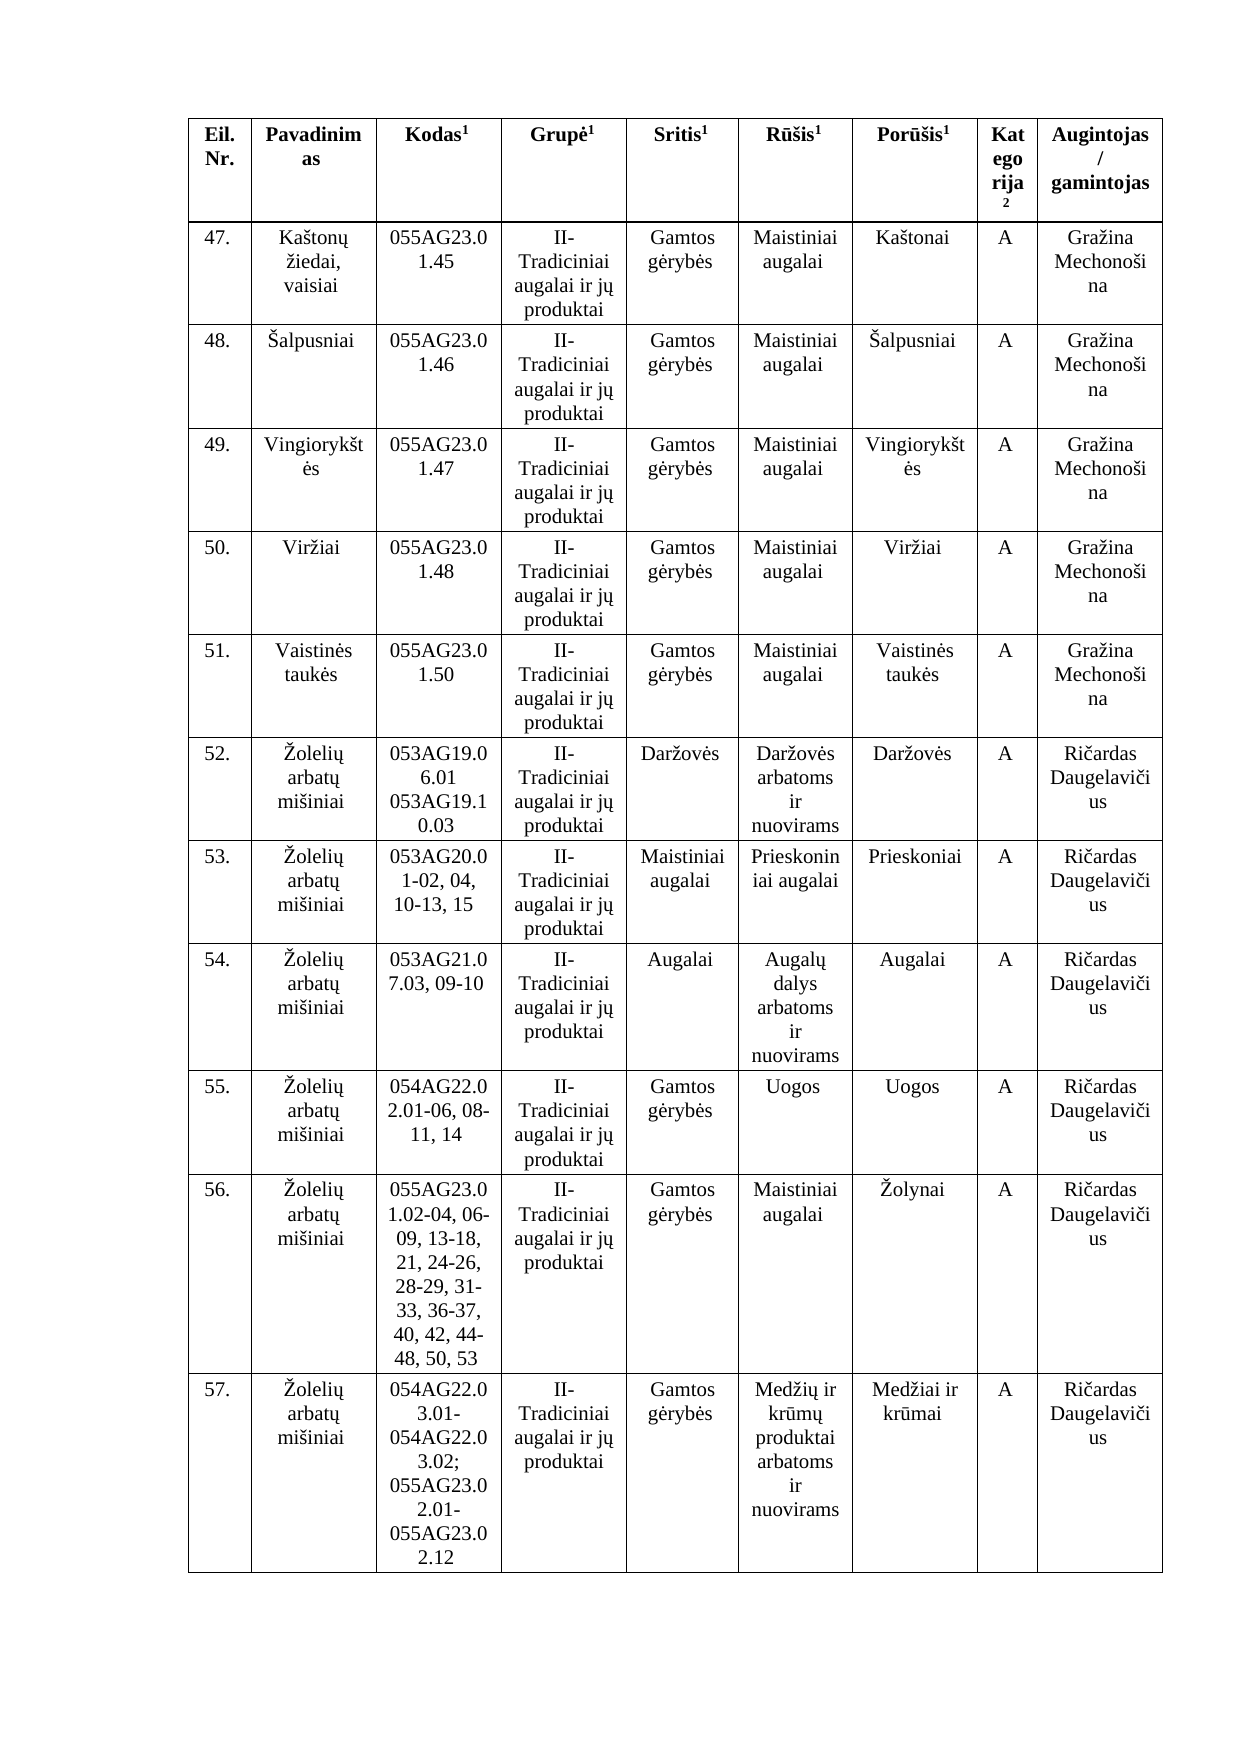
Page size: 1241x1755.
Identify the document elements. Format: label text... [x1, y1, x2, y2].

table_cell Ričardas Daugelavičius [1038, 1374, 1162, 1572]
table_cell 055AG23.01.45 [377, 223, 501, 324]
table_cell Vaistinės taukės [252, 635, 376, 737]
table_cell II-Tradiciniai augalai ir jų produktai [502, 1175, 626, 1373]
table_cell Ričardas Daugelavičius [1038, 1071, 1162, 1173]
table_cell 055AG23.01.48 [377, 532, 501, 634]
table_cell Gražina Mechonošina [1038, 223, 1162, 324]
table_cell Maistiniai augalai [739, 532, 852, 634]
table_cell Uogos [853, 1071, 977, 1173]
table_cell II-Tradiciniai augalai ir jų produktai [502, 738, 626, 840]
table_header Pavadinimas [252, 119, 376, 221]
table_cell Prieskoniai [853, 841, 977, 943]
table_cell Daržovės [853, 738, 977, 840]
table_cell 53. [189, 841, 251, 943]
table_cell Gražina Mechonošina [1038, 429, 1162, 531]
table_cell Gražina Mechonošina [1038, 325, 1162, 427]
table_cell Daržovės arbatoms ir nuovirams [739, 738, 852, 840]
table_cell 57. [189, 1374, 251, 1572]
table_cell Gražina Mechonošina [1038, 635, 1162, 737]
table_cell 49. [189, 429, 251, 531]
table_cell 053AG19.06.01 053AG19.10.03 [377, 738, 501, 840]
table_cell Ričardas Daugelavičius [1038, 1175, 1162, 1373]
table_cell Ričardas Daugelavičius [1038, 738, 1162, 840]
table_cell II-Tradiciniai augalai ir jų produktai [502, 841, 626, 943]
table_cell A [978, 1374, 1037, 1572]
table_cell 55. [189, 1071, 251, 1173]
table_cell Prieskoniniai augalai [739, 841, 852, 943]
table_cell Viržiai [853, 532, 977, 634]
table_cell II-Tradiciniai augalai ir jų produktai [502, 635, 626, 737]
table_cell Žolelių arbatų mišiniai [252, 841, 376, 943]
table_cell Ričardas Daugelavičius [1038, 944, 1162, 1070]
table_cell Augalų dalys arbatoms ir nuovirams [739, 944, 852, 1070]
table_cell Gamtos gėrybės [627, 325, 738, 427]
table_header Rūšis1 [739, 119, 852, 221]
table_cell 51. [189, 635, 251, 737]
table_cell Viržiai [252, 532, 376, 634]
table_header Porūšis1 [853, 119, 977, 221]
table_cell Šalpusniai [252, 325, 376, 427]
table_cell 055AG23.01.46 [377, 325, 501, 427]
table_cell 50. [189, 532, 251, 634]
table_cell Gražina Mechonošina [1038, 532, 1162, 634]
table_cell Gamtos gėrybės [627, 1175, 738, 1373]
table_cell Medžių ir krūmų produktai arbatoms ir nuovirams [739, 1374, 852, 1572]
table_cell A [978, 429, 1037, 531]
table_cell Gamtos gėrybės [627, 1071, 738, 1173]
table_cell Uogos [739, 1071, 852, 1173]
table_header Grupė1 [502, 119, 626, 221]
table_cell Šalpusniai [853, 325, 977, 427]
table_cell A [978, 223, 1037, 324]
table_cell Vingiorykštės [252, 429, 376, 531]
table_cell Maistiniai augalai [627, 841, 738, 943]
table_cell Maistiniai augalai [739, 325, 852, 427]
table_cell 56. [189, 1175, 251, 1373]
table_cell II-Tradiciniai augalai ir jų produktai [502, 1071, 626, 1173]
table_cell 055AG23.01.47 [377, 429, 501, 531]
table_cell A [978, 635, 1037, 737]
table_cell II-Tradiciniai augalai ir jų produktai [502, 325, 626, 427]
table_cell 054AG22.02.01-06, 08-11, 14 [377, 1071, 501, 1173]
table_cell Kaštonų žiedai, vaisiai [252, 223, 376, 324]
table_cell II-Tradiciniai augalai ir jų produktai [502, 532, 626, 634]
table_header Sritis1 [627, 119, 738, 221]
table_cell 055AG23.01.50 [377, 635, 501, 737]
table_cell Augalai [627, 944, 738, 1070]
table_cell Augalai [853, 944, 977, 1070]
table_cell Žolelių arbatų mišiniai [252, 944, 376, 1070]
table_cell Gamtos gėrybės [627, 223, 738, 324]
table_cell Žolelių arbatų mišiniai [252, 1175, 376, 1373]
table_cell II-Tradiciniai augalai ir jų produktai [502, 223, 626, 324]
table_cell Žolynai [853, 1175, 977, 1373]
table_cell 053AG21.07.03, 09-10 [377, 944, 501, 1070]
table_cell Žolelių arbatų mišiniai [252, 738, 376, 840]
table_cell Maistiniai augalai [739, 1175, 852, 1373]
table_cell 52. [189, 738, 251, 840]
table_cell Gamtos gėrybės [627, 635, 738, 737]
table_cell A [978, 325, 1037, 427]
table_cell A [978, 841, 1037, 943]
table_cell Vingiorykštės [853, 429, 977, 531]
table_cell A [978, 532, 1037, 634]
table_cell Maistiniai augalai [739, 223, 852, 324]
table_cell A [978, 1175, 1037, 1373]
table_cell II-Tradiciniai augalai ir jų produktai [502, 429, 626, 531]
table_cell Kaštonai [853, 223, 977, 324]
table_cell 54. [189, 944, 251, 1070]
table_cell Maistiniai augalai [739, 429, 852, 531]
table_header Kategorija2 [978, 119, 1037, 221]
table_cell Gamtos gėrybės [627, 532, 738, 634]
table_cell Daržovės [627, 738, 738, 840]
table_header Eil. Nr. [189, 119, 251, 221]
table_cell 054AG22.03.01-054AG22.03.02; 055AG23.02.01-055AG23.02.12 [377, 1374, 501, 1572]
table_cell Gamtos gėrybės [627, 429, 738, 531]
table_cell A [978, 1071, 1037, 1173]
table_cell Ričardas Daugelavičius [1038, 841, 1162, 943]
table_cell Maistiniai augalai [739, 635, 852, 737]
table_cell Vaistinės taukės [853, 635, 977, 737]
table_cell Žolelių arbatų mišiniai [252, 1374, 376, 1572]
table_cell II-Tradiciniai augalai ir jų produktai [502, 1374, 626, 1572]
table_cell 053AG20.01-02, 04, 10-13, 15 [377, 841, 501, 943]
table_cell Medžiai ir krūmai [853, 1374, 977, 1572]
table_cell 47. [189, 223, 251, 324]
table_cell A [978, 738, 1037, 840]
table_cell Žolelių arbatų mišiniai [252, 1071, 376, 1173]
table_cell II-Tradiciniai augalai ir jų produktai [502, 944, 626, 1070]
table_header Kodas1 [377, 119, 501, 221]
table_cell A [978, 944, 1037, 1070]
table_cell 48. [189, 325, 251, 427]
table_header Augintojas/ gamintojas [1038, 119, 1162, 221]
table_cell Gamtos gėrybės [627, 1374, 738, 1572]
table_cell 055AG23.01.02-04, 06-09, 13-18, 21, 24-26, 28-29, 31-33, 36-37, 40, 42, 44-48, 50, 53 [377, 1175, 501, 1373]
